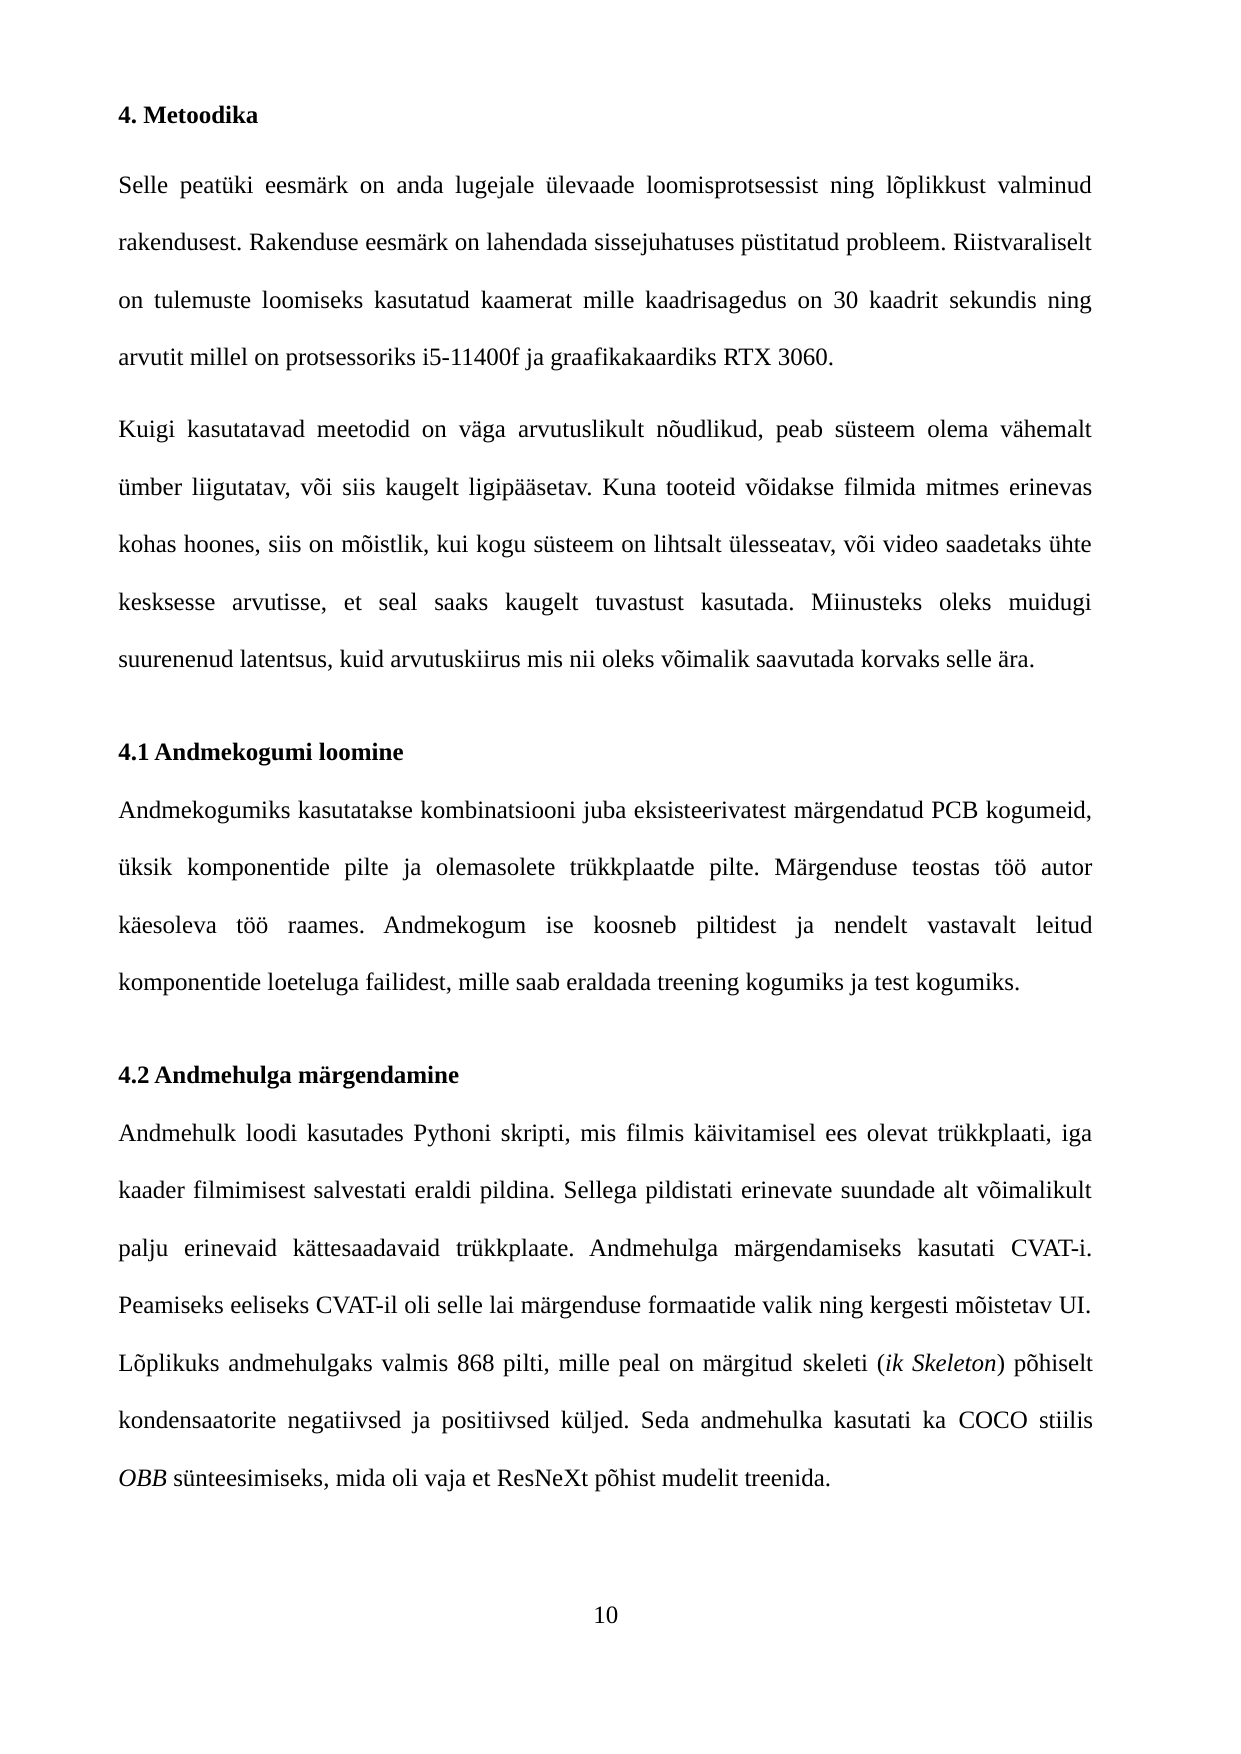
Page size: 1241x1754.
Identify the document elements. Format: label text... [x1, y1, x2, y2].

text Selle peatüki eesmärk on anda lugejale ülevaade loomisprotsessist ning lõplikkust valminud rakendusest. Rakenduse eesmärk on lahendada sissejuhatuses püstitatud probleem. Riistvaraliselt on tulemuste loomiseks kasutatud kaamerat mille kaadrisagedus on 30 kaadrit sekundis ning arvutit millel on protsessoriks i5-11400f ja graafikakaardiks RTX 3060. [118, 170, 1093, 371]
subtitle 4.2 Andmehulga märgendamine [118, 1060, 1093, 1089]
text Andmehulk loodi kasutades Pythoni skripti, mis filmis käivitamisel ees olevat trükkplaati, iga kaader filmimisest salvestati eraldi pildina. Sellega pildistati erinevate suundade alt võimalikult palju erinevaid kättesaadavaid trükkplaate. Andmehulga märgendamiseks kasutati CVAT-i. Peamiseks eeliseks CVAT-il oli selle lai märgenduse formaatide valik ning kergesti mõistetav UI. Lõplikuks andmehulgaks valmis 868 pilti, mille peal on märgitud skeleti (ik Skeleton) põhiselt kondensaatorite negatiivsed ja positiivsed küljed. Seda andmehulka kasutati ka COCO stiilis OBB sünteesimiseks, mida oli vaja et ResNeXt põhist mudelit treenida. [118, 1118, 1093, 1492]
subtitle 4.1 Andmekogumi loomine [118, 737, 1093, 766]
text Kuigi kasutatavad meetodid on väga arvutuslikult nõudlikud, peab süsteem olema vähemalt ümber liigutatav, või siis kaugelt ligipääsetav. Kuna tooteid võidakse filmida mitmes erinevas kohas hoones, siis on mõistlik, kui kogu süsteem on lihtsalt ülesseatav, või video saadetaks ühte kesksesse arvutisse, et seal saaks kaugelt tuvastust kasutada. Miinusteks oleks muidugi suurenenud latentsus, kuid arvutuskiirus mis nii oleks võimalik saavutada korvaks selle ära. [118, 414, 1093, 673]
text Andmekogumiks kasutatakse kombinatsiooni juba eksisteerivatest märgendatud PCB kogumeid, üksik komponentide pilte ja olemasolete trükkplaatde pilte. Märgenduse teostas töö autor käesoleva töö raames. Andmekogum ise koosneb piltidest ja nendelt vastavalt leitud komponentide loeteluga failidest, mille saab eraldada treening kogumiks ja test kogumiks. [118, 795, 1093, 996]
subtitle 4. Metoodika [118, 100, 1093, 129]
